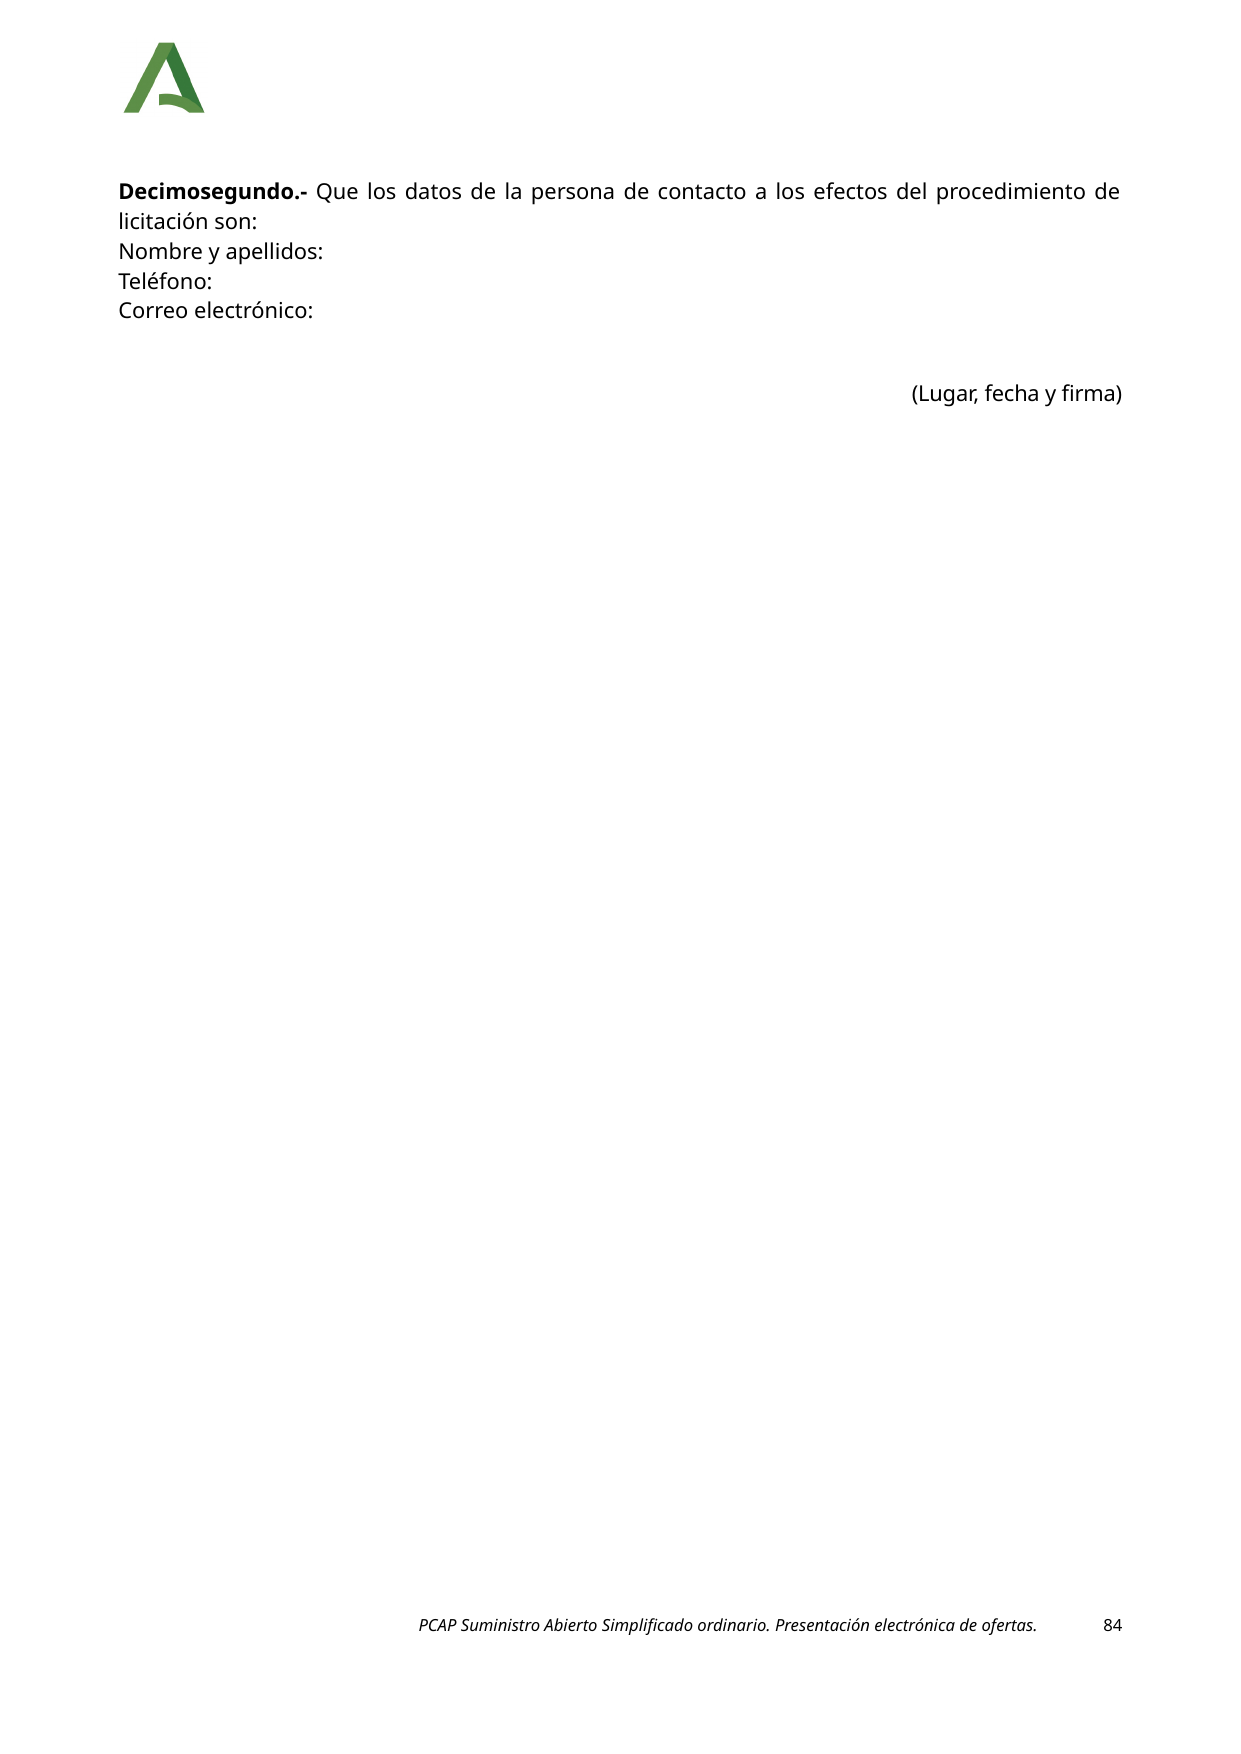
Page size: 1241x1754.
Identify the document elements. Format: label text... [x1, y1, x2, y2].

text Nombre y apellidos: [118, 236, 1122, 266]
text Teléfono: [118, 266, 1122, 296]
text Decimosegundo.- Que los datos de la persona de contacto a los efectos del procedimiento de licitación son: [118, 176, 1122, 236]
picture [119, 38, 209, 117]
text (Lugar, fecha y firma) [112, 378, 1122, 410]
text Correo electrónico: [118, 296, 1122, 325]
